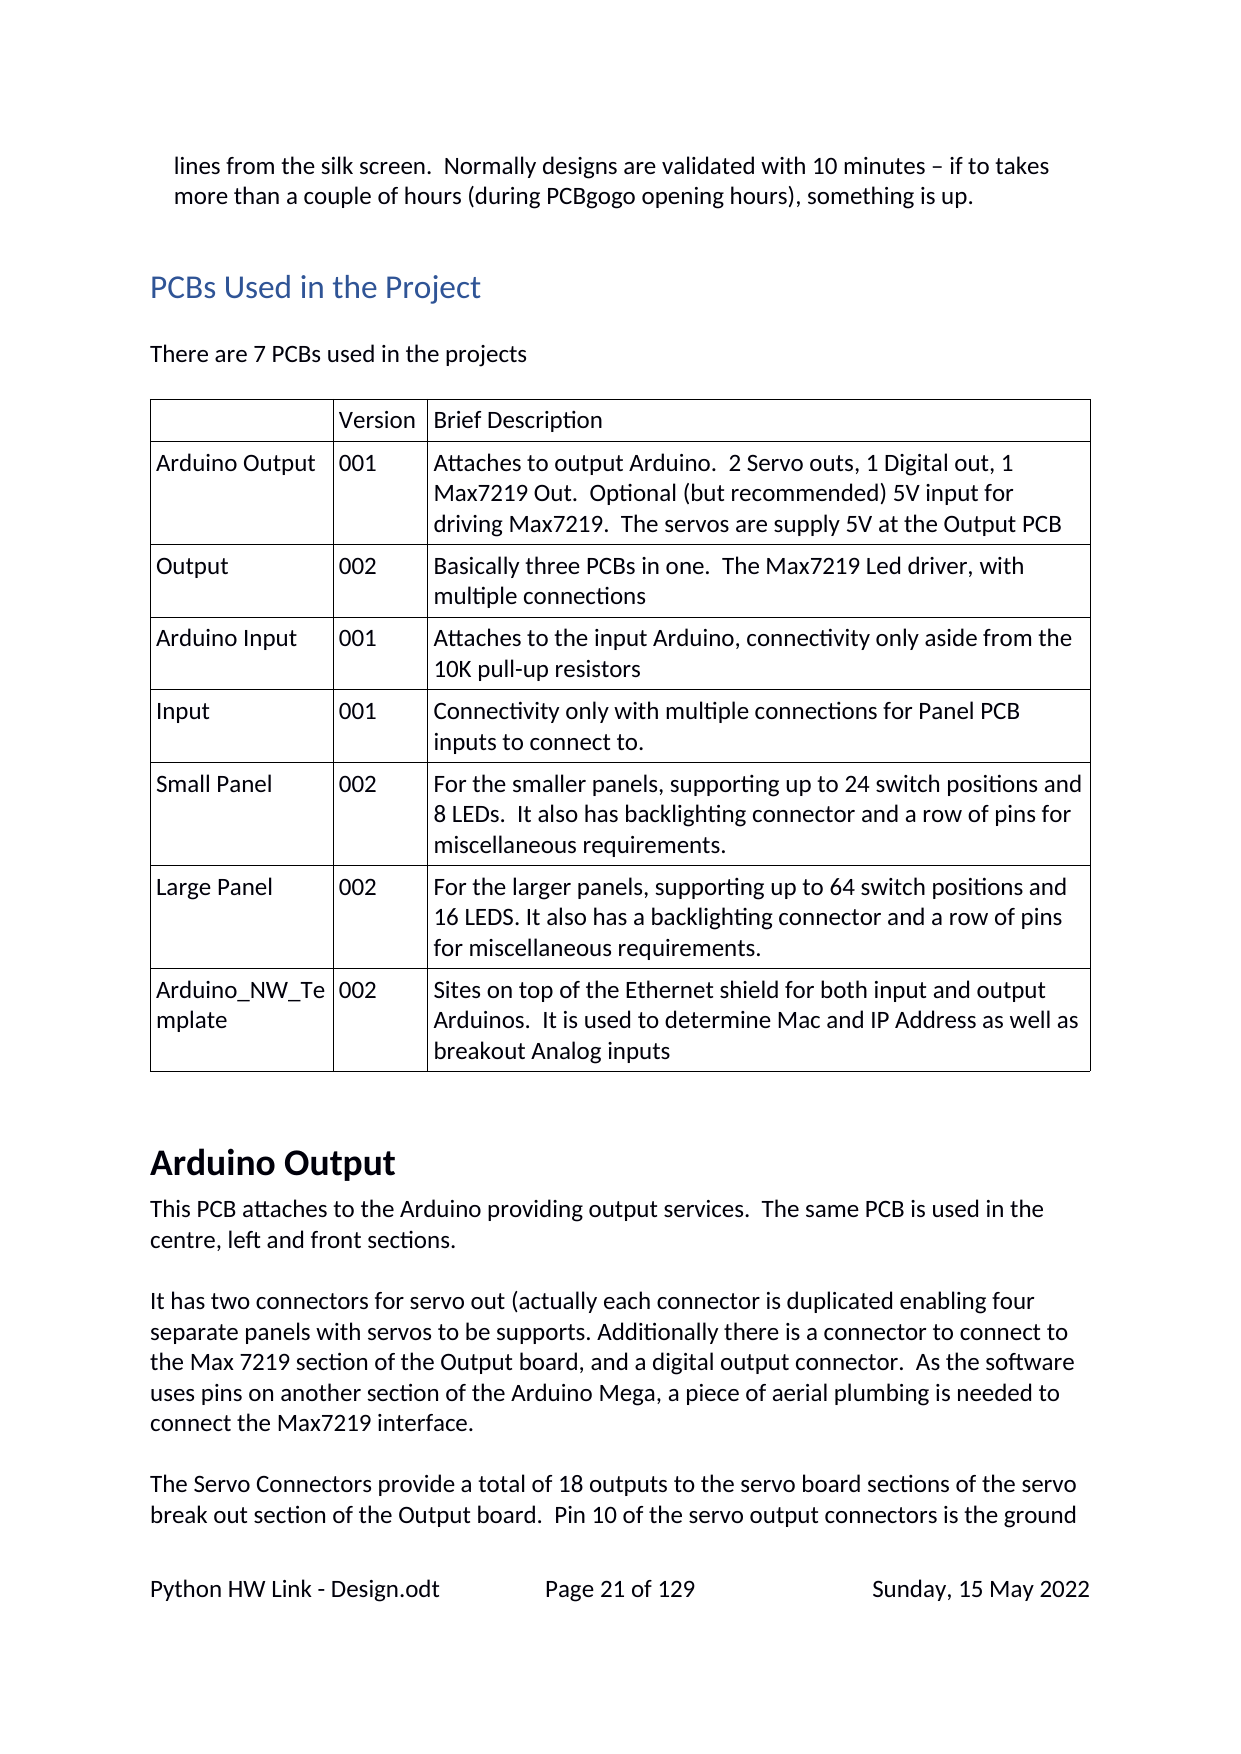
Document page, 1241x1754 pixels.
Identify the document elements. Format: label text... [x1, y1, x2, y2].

list lines from the silk screen. Normally designs are validated with 10 minutes – if to takes more than a couple of hours (during PCBgogo opening hours), something is up. [150, 150, 1090, 211]
text There are 7 PCBs used in the projects [150, 338, 1090, 368]
table_cell For the smaller panels, supporting up to 24 switch positions and 8 LEDs. It also has backlighting connector and a row of pins for miscellaneous requirements. [428, 763, 1090, 865]
table_cell Arduino_NW_Template [151, 969, 333, 1071]
table_cell Basically three PCBs in one. The Max7219 Led driver, with multiple connections [428, 545, 1090, 617]
table_cell Small Panel [151, 763, 333, 865]
table_cell 002 [334, 545, 427, 617]
table_cell 002 [334, 763, 427, 865]
table_cell Output [151, 545, 333, 617]
text This PCB attaches to the Arduino providing output services. The same PCB is used in the centre, left and front sections. [150, 1193, 1090, 1254]
table_header Version [334, 400, 427, 441]
table_cell Large Panel [151, 866, 333, 968]
subtitle PCBs Used in the Project [150, 267, 1090, 307]
table_cell Arduino Output [151, 442, 333, 544]
text It has two connectors for servo out (actually each connector is duplicated enabling four separate panels with servos to be supports. Additionally there is a connector to connect to the Max 7219 section of the Output board, and a digital output connector. As the software uses pins on another section of the Arduino Mega, a piece of aerial plumbing is needed to connect the Max7219 interface. [150, 1285, 1090, 1438]
table_cell 001 [334, 442, 427, 544]
table_cell 002 [334, 866, 427, 968]
table_cell Attaches to the input Arduino, connectivity only aside from the 10K pull-up resistors [428, 618, 1090, 689]
table_cell Input [151, 690, 333, 762]
table_cell 001 [334, 690, 427, 762]
subtitle Arduino Output [150, 1139, 1090, 1185]
table_cell Sites on top of the Ethernet shield for both input and output Arduinos. It is used to determine Mac and IP Address as well as breakout Analog inputs [428, 969, 1090, 1071]
table_cell Connectivity only with multiple connections for Panel PCB inputs to connect to. [428, 690, 1090, 762]
table_header [151, 400, 333, 441]
table_header Brief Description [428, 400, 1090, 441]
table_cell 002 [334, 969, 427, 1071]
table_cell Arduino Input [151, 618, 333, 689]
table_cell 001 [334, 618, 427, 689]
table_cell For the larger panels, supporting up to 64 switch positions and 16 LEDS. It also has a backlighting connector and a row of pins for miscellaneous requirements. [428, 866, 1090, 968]
table_cell Attaches to output Arduino. 2 Servo outs, 1 Digital out, 1 Max7219 Out. Optional (but recommended) 5V input for driving Max7219. The servos are supply 5V at the Output PCB [428, 442, 1090, 544]
text The Servo Connectors provide a total of 18 outputs to the servo board sections of the servo break out section of the Output board. Pin 10 of the servo output connectors is the ground [150, 1468, 1090, 1529]
